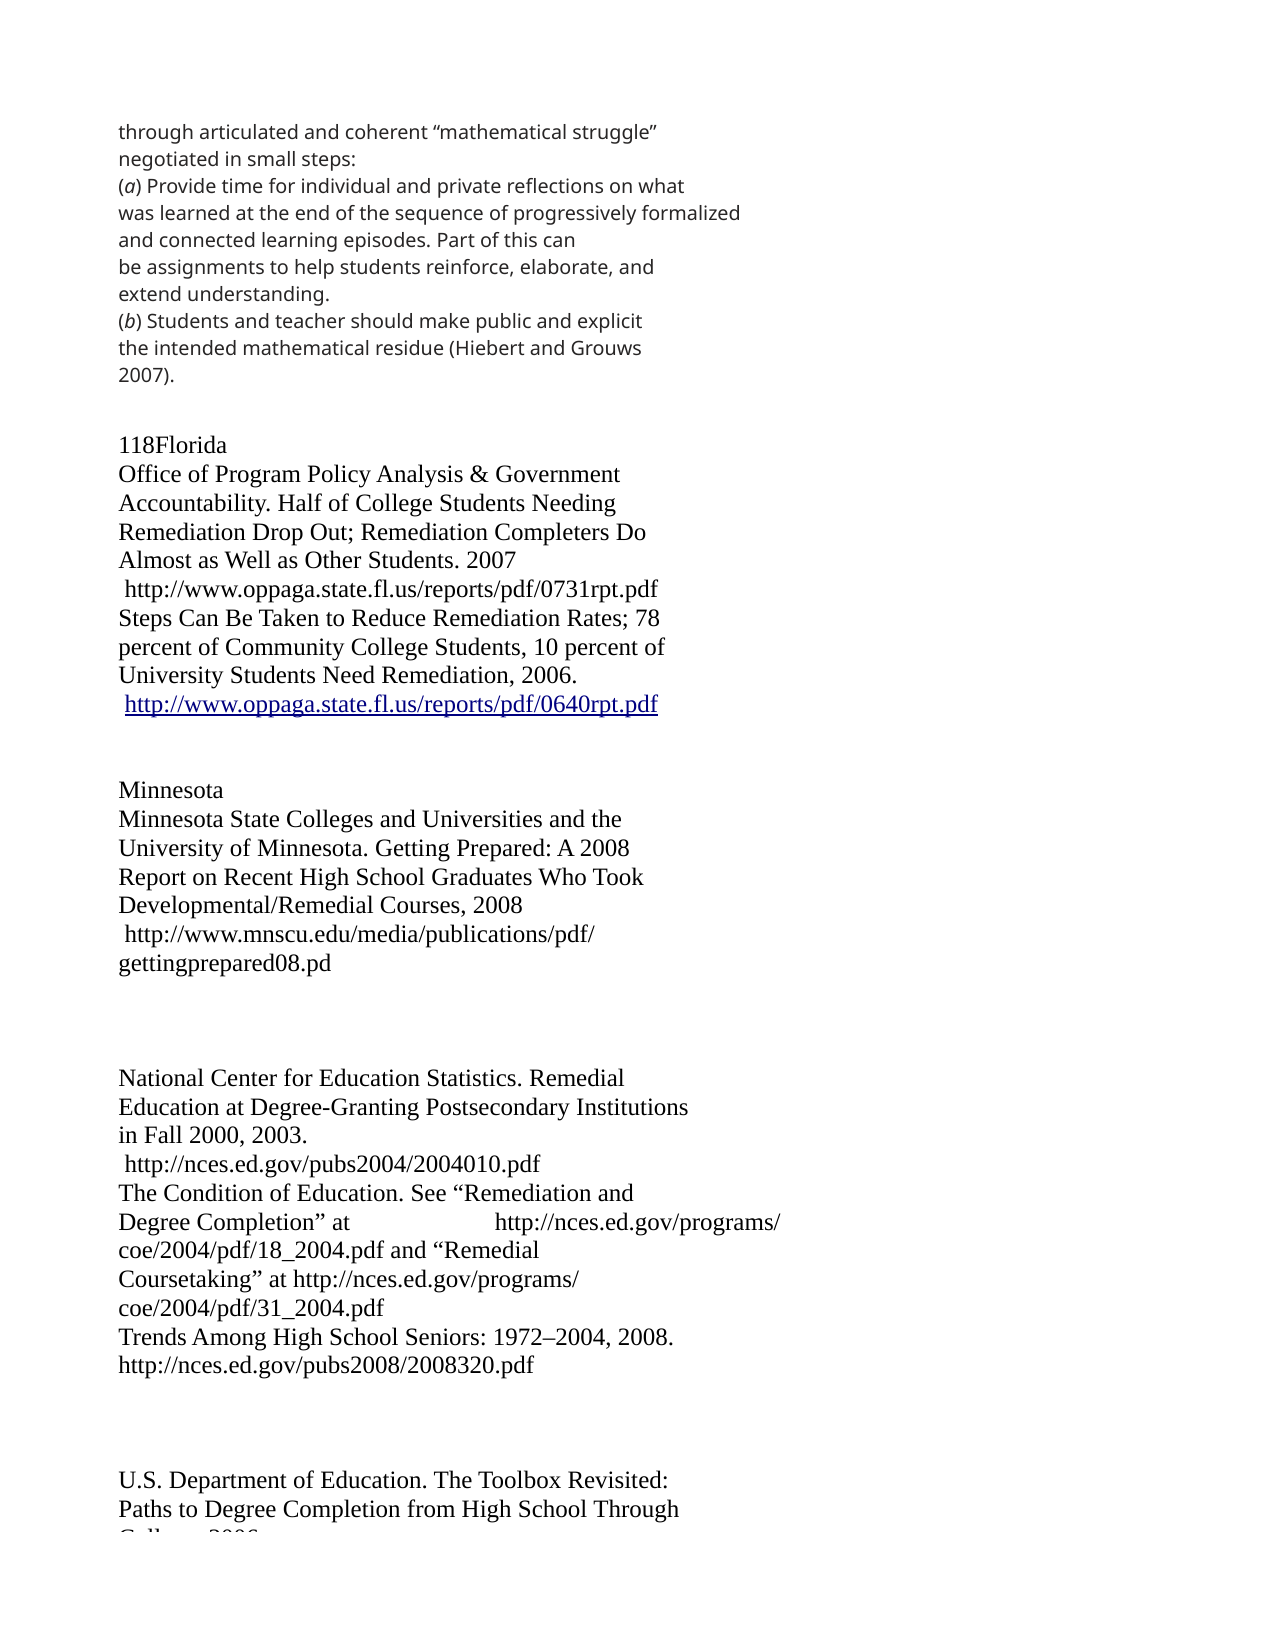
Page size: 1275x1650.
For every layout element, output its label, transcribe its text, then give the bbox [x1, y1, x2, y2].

text extend understanding. [118, 280, 1157, 307]
text was learned at the end of the sequence of progressively formalized [118, 199, 1157, 226]
text through articulated and coherent “mathematical struggle” [118, 118, 1157, 145]
text and connected learning episodes. Part of this can [118, 226, 1157, 253]
text be assignments to help students reinforce, elaborate, and [118, 253, 1157, 280]
text 2007). [118, 361, 1157, 388]
text (b) Students and teacher should make public and explicit [118, 307, 1157, 334]
text the intended mathematical residue (Hiebert and Grouws [118, 334, 1157, 361]
text negotiated in small steps: [118, 145, 1157, 172]
text (a) Provide time for individual and private reflections on what [118, 172, 1157, 199]
